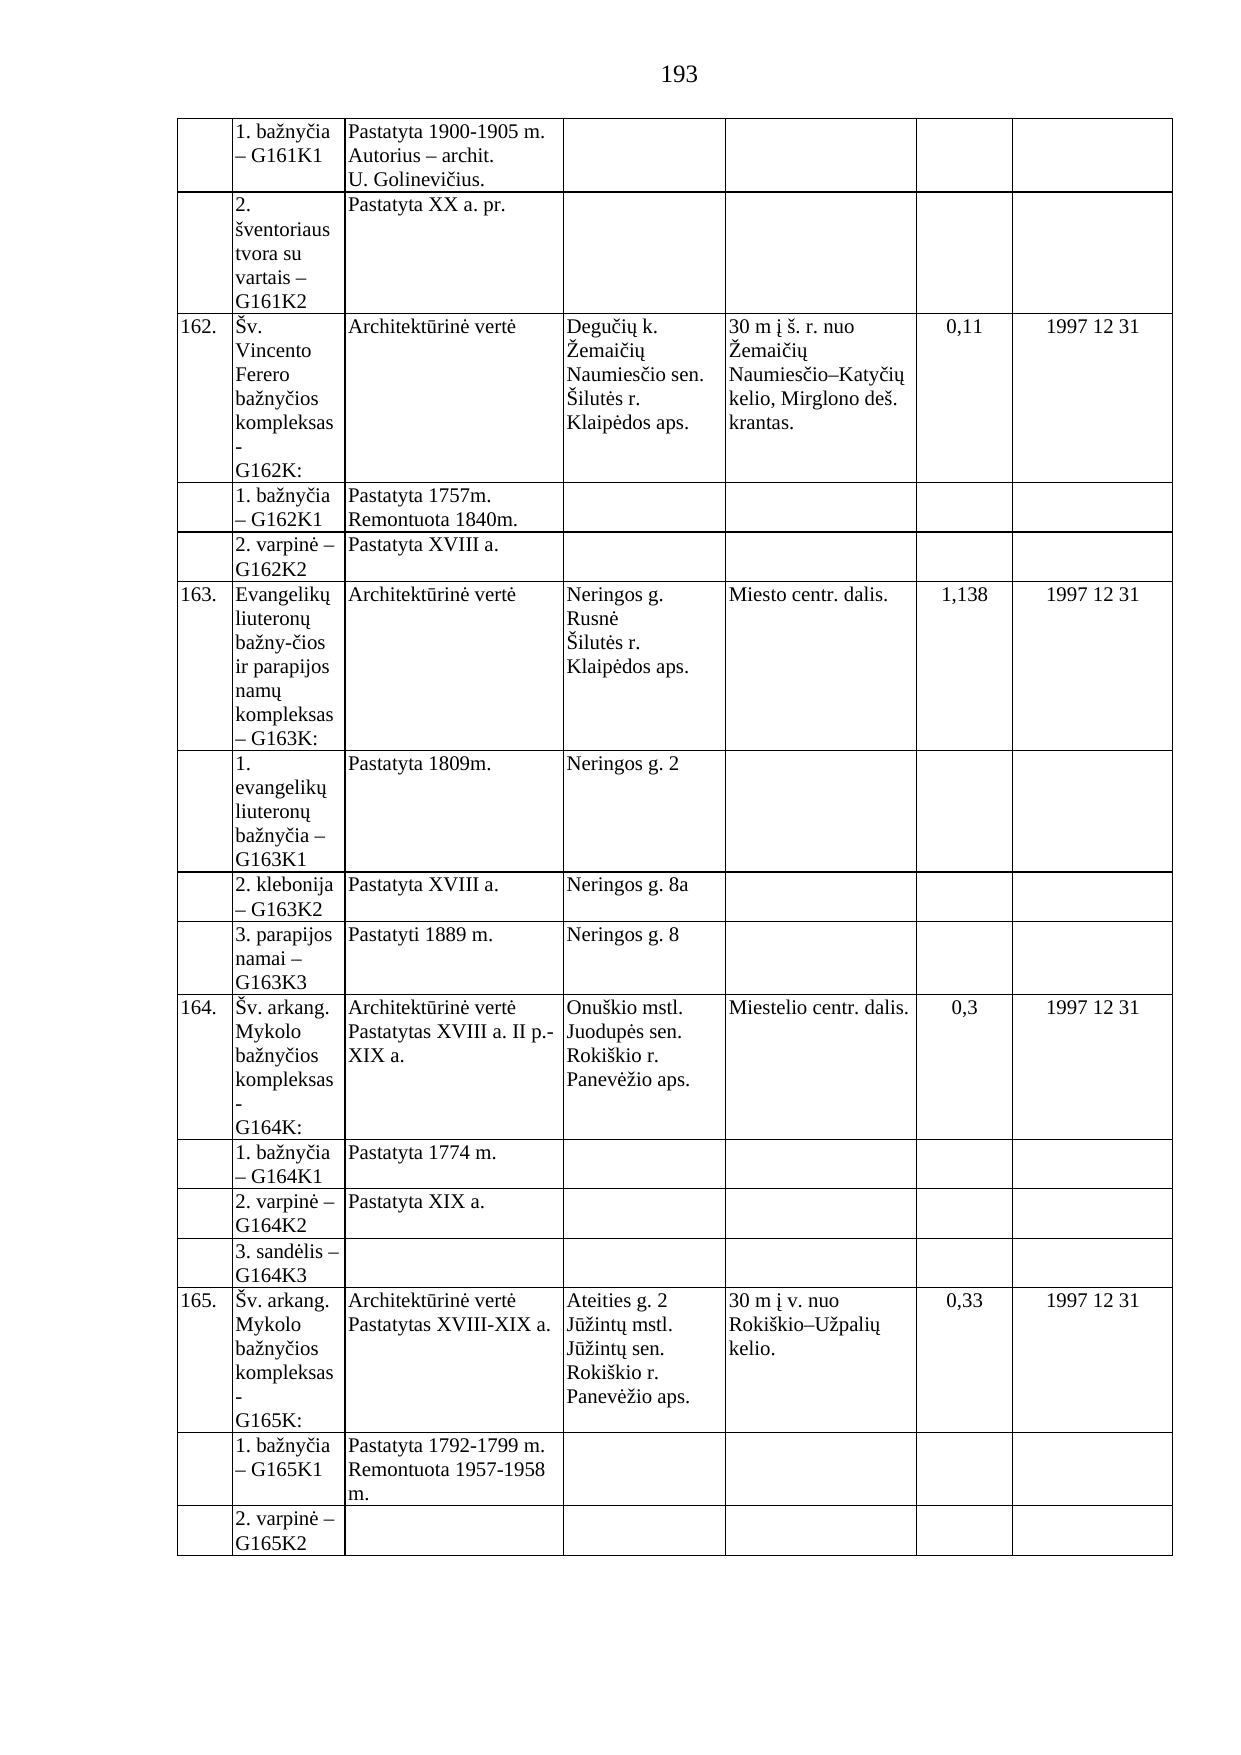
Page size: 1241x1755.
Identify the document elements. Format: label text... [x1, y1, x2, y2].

table_cell Šv. arkang. Mykolo bažnyčios kompleksas - G165K: [233, 1288, 344, 1432]
table_cell 2. varpinė – G162K2 [233, 533, 344, 581]
table_cell Architektūrinė vertė Pastatytas XVIII-XIX a. [346, 1288, 563, 1432]
table_cell [1013, 533, 1172, 581]
table_cell Ateities g. 2 Jūžintų mstl. Jūžintų sen. Rokiškio r. Panevėžio aps. [564, 1288, 725, 1432]
table_cell [726, 533, 916, 581]
table_cell [917, 751, 1012, 871]
table_cell [346, 1506, 563, 1554]
table_cell [1013, 873, 1172, 921]
table_cell [178, 1433, 232, 1505]
table_cell [1173, 871, 1181, 921]
table_cell 164. [178, 995, 232, 1139]
table_cell [178, 1140, 232, 1188]
table_cell [1013, 119, 1172, 191]
table_cell [726, 1506, 916, 1554]
table_cell [917, 1189, 1012, 1237]
table_cell [917, 1140, 1012, 1188]
table_cell 30 m į š. r. nuo Žemaičių Naumiesčio–Katyčių kelio, Mirglono deš. krantas. [726, 314, 916, 482]
table_cell [917, 119, 1012, 191]
table_cell 3. sandėlis – G164K3 [233, 1239, 344, 1287]
table_cell [917, 922, 1012, 994]
table_cell [346, 1239, 563, 1287]
table_cell 162. [178, 314, 232, 482]
table_cell [178, 533, 232, 581]
table_cell Neringos g. 8a [564, 873, 725, 921]
table_cell [917, 1506, 1012, 1554]
table_cell Architektūrinė vertė [346, 314, 563, 482]
table_cell [1173, 1287, 1181, 1432]
table_cell 0,33 [917, 1288, 1012, 1432]
table_cell 1,138 [917, 582, 1012, 750]
table_cell [178, 1239, 232, 1287]
table_cell Šv. arkang. Mykolo bažnyčios kompleksas - G164K: [233, 995, 344, 1139]
table_cell [564, 1140, 725, 1188]
table_cell [1173, 1188, 1181, 1237]
table_cell Neringos g. 2 [564, 751, 725, 871]
table_cell Pastatyta 1792-1799 m. Remontuota 1957-1958 m. [346, 1433, 563, 1505]
table_cell 1. evangelikų liuteronų bažnyčia – G163K1 [233, 751, 344, 871]
table_cell [726, 119, 916, 191]
table_cell [564, 483, 725, 531]
table_cell [178, 922, 232, 994]
table_cell [1013, 193, 1172, 313]
table_cell 2. klebonija – G163K2 [233, 873, 344, 921]
table_cell 1997 12 31 [1013, 995, 1172, 1139]
table_cell [1173, 581, 1181, 750]
table_cell [178, 193, 232, 313]
table_cell [726, 922, 916, 994]
table_cell [917, 533, 1012, 581]
table_cell 1997 12 31 [1013, 1288, 1172, 1432]
table_cell 0,11 [917, 314, 1012, 482]
table_cell [726, 873, 916, 921]
table_cell [917, 1433, 1012, 1505]
table_cell [564, 533, 725, 581]
table_cell Evangelikų liuteronų bažny-čios ir parapijos namų kompleksas – G163K: [233, 582, 344, 750]
table_cell 163. [178, 582, 232, 750]
table_cell [1173, 1505, 1181, 1554]
table_cell [726, 1239, 916, 1287]
table_cell 1997 12 31 [1013, 314, 1172, 482]
table_cell [1173, 1238, 1181, 1287]
table_cell [1013, 1239, 1172, 1287]
table_cell [1173, 921, 1181, 994]
table_cell [1013, 1140, 1172, 1188]
table_cell Degučių k. Žemaičių Naumiesčio sen. Šilutės r. Klaipėdos aps. [564, 314, 725, 482]
table_cell [1013, 1189, 1172, 1237]
table_cell [917, 193, 1012, 313]
table_cell [1173, 1432, 1181, 1505]
table_cell [726, 751, 916, 871]
table_cell 1. bažnyčia – G164K1 [233, 1140, 344, 1188]
table_cell 2. varpinė – G164K2 [233, 1189, 344, 1237]
table_cell 2. šventoriaus tvora su vartais – G161K2 [233, 193, 344, 313]
table_cell 0,3 [917, 995, 1012, 1139]
table_cell 30 m į v. nuo Rokiškio–Užpalių kelio. [726, 1288, 916, 1432]
table_cell 165. [178, 1288, 232, 1432]
table_cell [178, 873, 232, 921]
table_cell Šv. Vincento Ferero bažnyčios kompleksas - G162K: [233, 314, 344, 482]
table_cell [726, 1140, 916, 1188]
table_cell Pastatyta XX a. pr. [346, 193, 563, 313]
table_cell Miestelio centr. dalis. [726, 995, 916, 1139]
table_cell [1173, 531, 1181, 581]
table_cell [1013, 483, 1172, 531]
table_cell [564, 1506, 725, 1554]
table_cell [564, 1189, 725, 1237]
table_cell Architektūrinė vertė Pastatytas XVIII a. II p.-XIX a. [346, 995, 563, 1139]
table_cell [564, 1239, 725, 1287]
table_cell [726, 1189, 916, 1237]
table_cell 1997 12 31 [1013, 582, 1172, 750]
table_cell Neringos g. 8 [564, 922, 725, 994]
table_cell [1173, 118, 1181, 191]
table_cell 3. parapijos namai – G163K3 [233, 922, 344, 994]
table_cell 2. varpinė – G165K2 [233, 1506, 344, 1554]
table_cell [178, 483, 232, 531]
table_cell [726, 483, 916, 531]
table_cell 1. bažnyčia – G161K1 [233, 119, 344, 191]
table_cell Pastatyta 1757m. Remontuota 1840m. [346, 483, 563, 531]
table_cell [1173, 313, 1181, 482]
table_cell [1173, 994, 1181, 1139]
table_cell Pastatyta 1774 m. [346, 1140, 563, 1188]
table_cell [1013, 1433, 1172, 1505]
table_cell [1013, 1506, 1172, 1554]
table_cell [178, 1189, 232, 1237]
table_cell [1173, 191, 1181, 313]
table_cell [1013, 751, 1172, 871]
table_cell Pastatyta 1809m. [346, 751, 563, 871]
table_cell Neringos g. Rusnė Šilutės r. Klaipėdos aps. [564, 582, 725, 750]
table_cell Pastatyta XVIII a. [346, 533, 563, 581]
table_cell Pastatyti 1889 m. [346, 922, 563, 994]
table_cell [1173, 750, 1181, 871]
table_cell [1013, 922, 1172, 994]
table_cell 1. bažnyčia – G165K1 [233, 1433, 344, 1505]
table_cell [1173, 1139, 1181, 1188]
table_cell [726, 1433, 916, 1505]
table_cell [178, 751, 232, 871]
table_cell Architektūrinė vertė [346, 582, 563, 750]
table_cell [1173, 482, 1181, 531]
table_cell [564, 1433, 725, 1505]
table_cell [564, 119, 725, 191]
table_cell [178, 1506, 232, 1554]
table_cell 1. bažnyčia – G162K1 [233, 483, 344, 531]
table_cell [917, 1239, 1012, 1287]
table_cell [726, 193, 916, 313]
table_cell [917, 483, 1012, 531]
table_cell [178, 119, 232, 191]
table_cell Onuškio mstl. Juodupės sen. Rokiškio r. Panevėžio aps. [564, 995, 725, 1139]
table_cell [564, 193, 725, 313]
table_cell Pastatyta 1900-1905 m. Autorius – archit. U. Golinevičius. [346, 119, 563, 191]
table_cell Miesto centr. dalis. [726, 582, 916, 750]
table_cell [917, 873, 1012, 921]
table_cell Pastatyta XVIII a. [346, 873, 563, 921]
table_cell Pastatyta XIX a. [346, 1189, 563, 1237]
